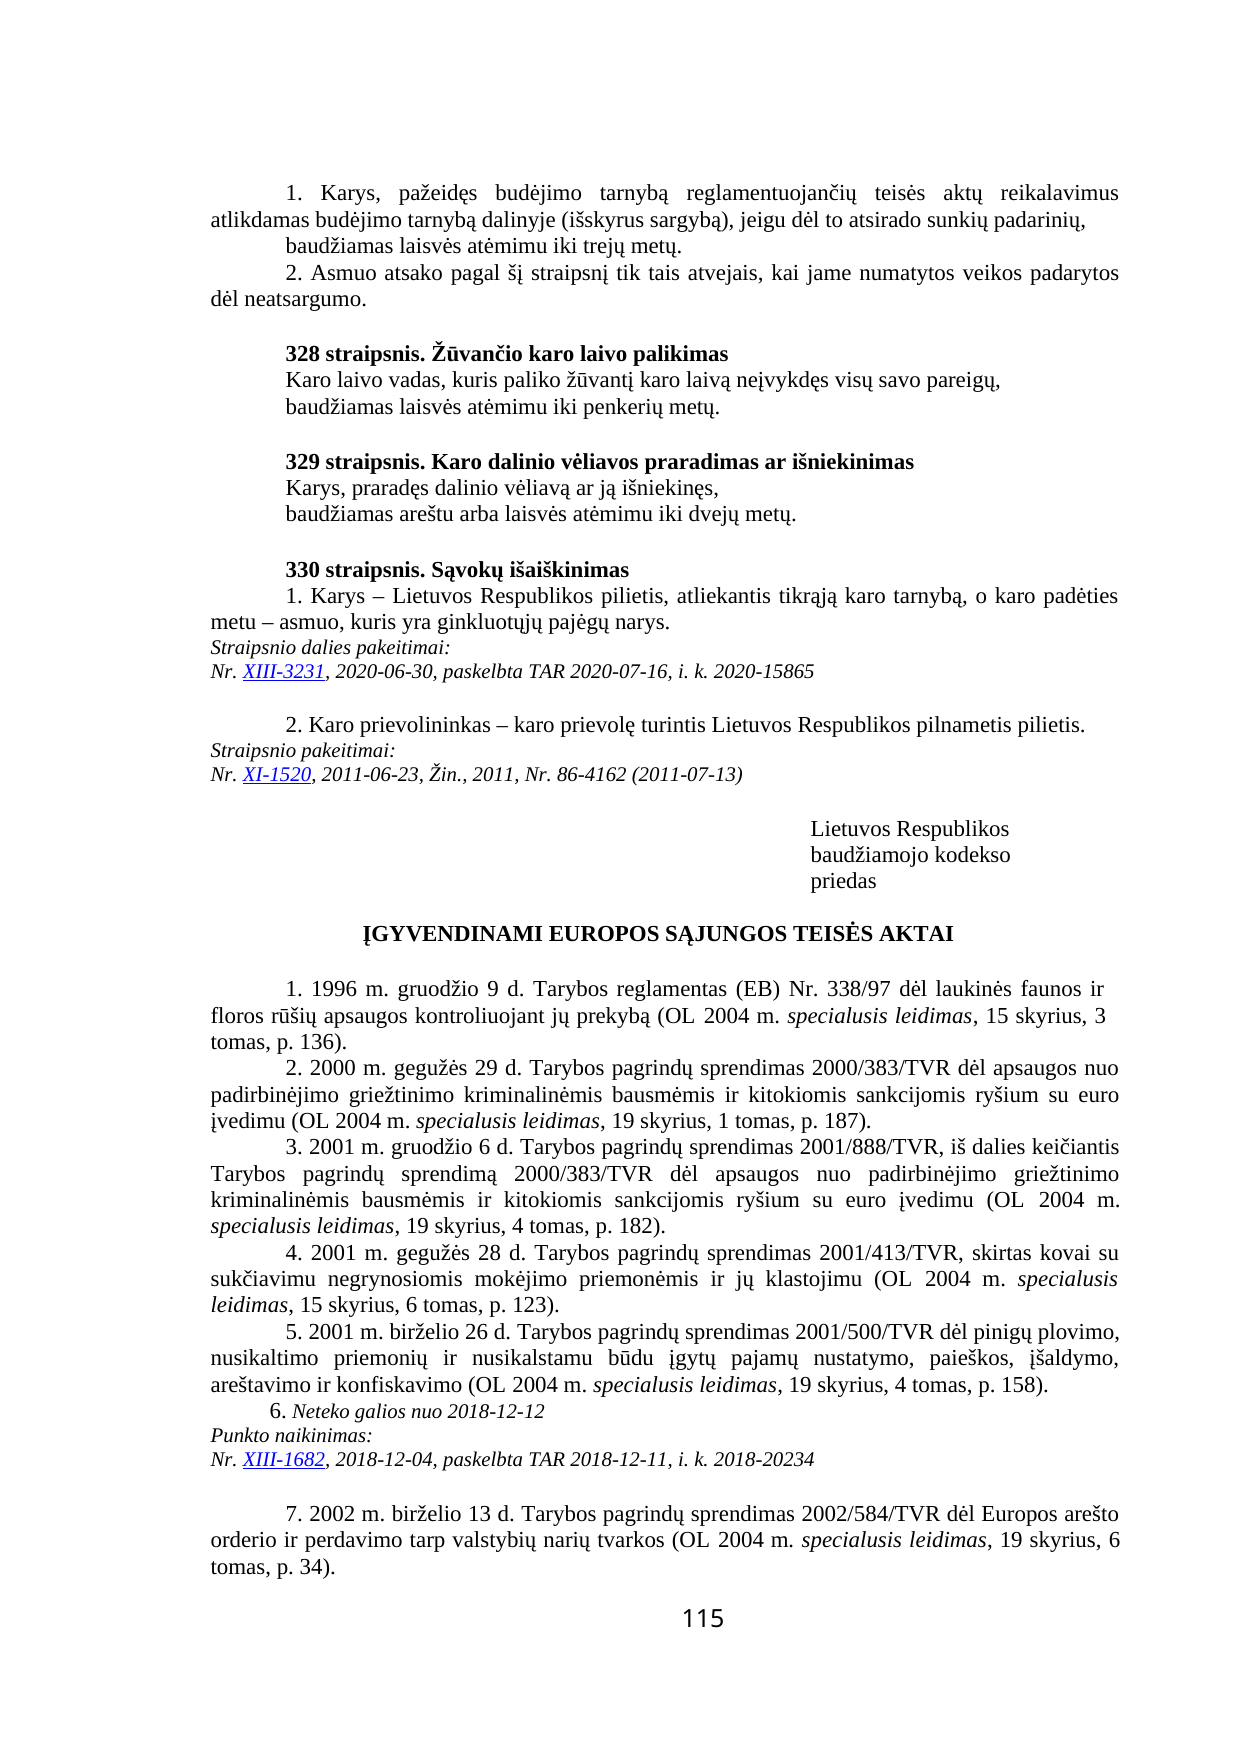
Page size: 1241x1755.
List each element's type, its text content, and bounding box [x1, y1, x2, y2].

text priedas [210, 867, 1120, 894]
text 4. 2001 m. gegužės 28 d. Tarybos pagrindų sprendimas 2001/413/TVR, skirtas kovai su sukčiavimu negrynosiomis mokėjimo priemonėmis ir jų klastojimu (OL 2004 m. specialusis leidimas, 15 skyrius, 6 tomas, p. 123). [210, 1239, 1120, 1318]
text 1. Karys, pažeidęs budėjimo tarnybą reglamentuojančių teisės aktų reikalavimus atlikdamas budėjimo tarnybą dalinyje (išskyrus sargybą), jeigu dėl to atsirado sunkių padarinių, [210, 179, 1120, 232]
text 328 straipsnis. Žūvančio karo laivo palikimas [210, 340, 1120, 366]
text 2. Asmuo atsako pagal šį straipsnį tik tais atvejais, kai jame numatytos veikos padarytos dėl neatsargumo. [210, 258, 1120, 311]
text Karo laivo vadas, kuris paliko žūvantį karo laivą neįvykdęs visų savo pareigų, [210, 366, 1120, 393]
text baudžiamas laisvės atėmimu iki penkerių metų. [210, 393, 1120, 419]
text Nr. XIII-1682, 2018-12-04, paskelbta TAR 2018-12-11, i. k. 2018-20234 [210, 1447, 1120, 1471]
text Straipsnio pakeitimai: [210, 738, 1120, 762]
text baudžiamas areštu arba laisvės atėmimu iki dvejų metų. [210, 501, 1120, 527]
text 329 straipsnis. Karo dalinio vėliavos praradimas ar išniekinimas [210, 448, 1120, 474]
text Punkto naikinimas: [210, 1423, 1120, 1447]
text 6. Neteko galios nuo 2018-12-12 [210, 1397, 1120, 1423]
text 1. 1996 m. gruodžio 9 d. Tarybos reglamentas (EB) Nr. 338/97 dėl laukinės faunos ir floros rūšių apsaugos kontroliuojant jų prekybą (OL 2004 m. specialusis leidimas, 15 skyrius, 3 tomas, p. 136). [210, 975, 1106, 1054]
text 2. 2000 m. gegužės 29 d. Tarybos pagrindų sprendimas 2000/383/TVR dėl apsaugos nuo padirbinėjimo griežtinimo kriminalinėmis bausmėmis ir kitokiomis sankcijomis ryšium su euro įvedimu (OL 2004 m. specialusis leidimas, 19 skyrius, 1 tomas, p. 187). [210, 1054, 1120, 1133]
text Karys, praradęs dalinio vėliavą ar ją išniekinęs, [210, 474, 1120, 501]
text Nr. XI-1520, 2011-06-23, Žin., 2011, Nr. 86-4162 (2011-07-13) [210, 762, 1120, 786]
text 330 straipsnis. Sąvokų išaiškinimas [210, 556, 1120, 582]
text baudžiamas laisvės atėmimu iki trejų metų. [210, 232, 1120, 258]
text 2. Karo prievolininkas – karo prievolę turintis Lietuvos Respublikos pilnametis pilietis. [210, 712, 1120, 738]
text 5. 2001 m. birželio 26 d. Tarybos pagrindų sprendimas 2001/500/TVR dėl pinigų plovimo, nusikaltimo priemonių ir nusikalstamu būdu įgytų pajamų nustatymo, paieškos, įšaldymo, areštavimo ir konfiskavimo (OL 2004 m. specialusis leidimas, 19 skyrius, 4 tomas, p. 158). [210, 1318, 1120, 1397]
text 1. Karys – Lietuvos Respublikos pilietis, atliekantis tikrąją karo tarnybą, o karo padėties metu – asmuo, kuris yra ginkluotųjų pajėgų narys. [210, 582, 1120, 635]
text 7. 2002 m. birželio 13 d. Tarybos pagrindų sprendimas 2002/584/TVR dėl Europos arešto orderio ir perdavimo tarp valstybių narių tvarkos (OL 2004 m. specialusis leidimas, 19 skyrius, 6 tomas, p. 34). [210, 1500, 1120, 1579]
text Straipsnio dalies pakeitimai: [210, 635, 1120, 659]
text ĮGYVENDINAMI EUROPOS SĄJUNGOS TEISĖS AKTAI [210, 920, 1106, 947]
text Lietuvos Respublikos [210, 815, 1120, 841]
text baudžiamojo kodekso [210, 841, 1120, 867]
text 3. 2001 m. gruodžio 6 d. Tarybos pagrindų sprendimas 2001/888/TVR, iš dalies keičiantis Tarybos pagrindų sprendimą 2000/383/TVR dėl apsaugos nuo padirbinėjimo griežtinimo kriminalinėmis bausmėmis ir kitokiomis sankcijomis ryšium su euro įvedimu (OL 2004 m. specialusis leidimas, 19 skyrius, 4 tomas, p. 182). [210, 1133, 1120, 1239]
text Nr. XIII-3231, 2020-06-30, paskelbta TAR 2020-07-16, i. k. 2020-15865 [210, 659, 1120, 683]
